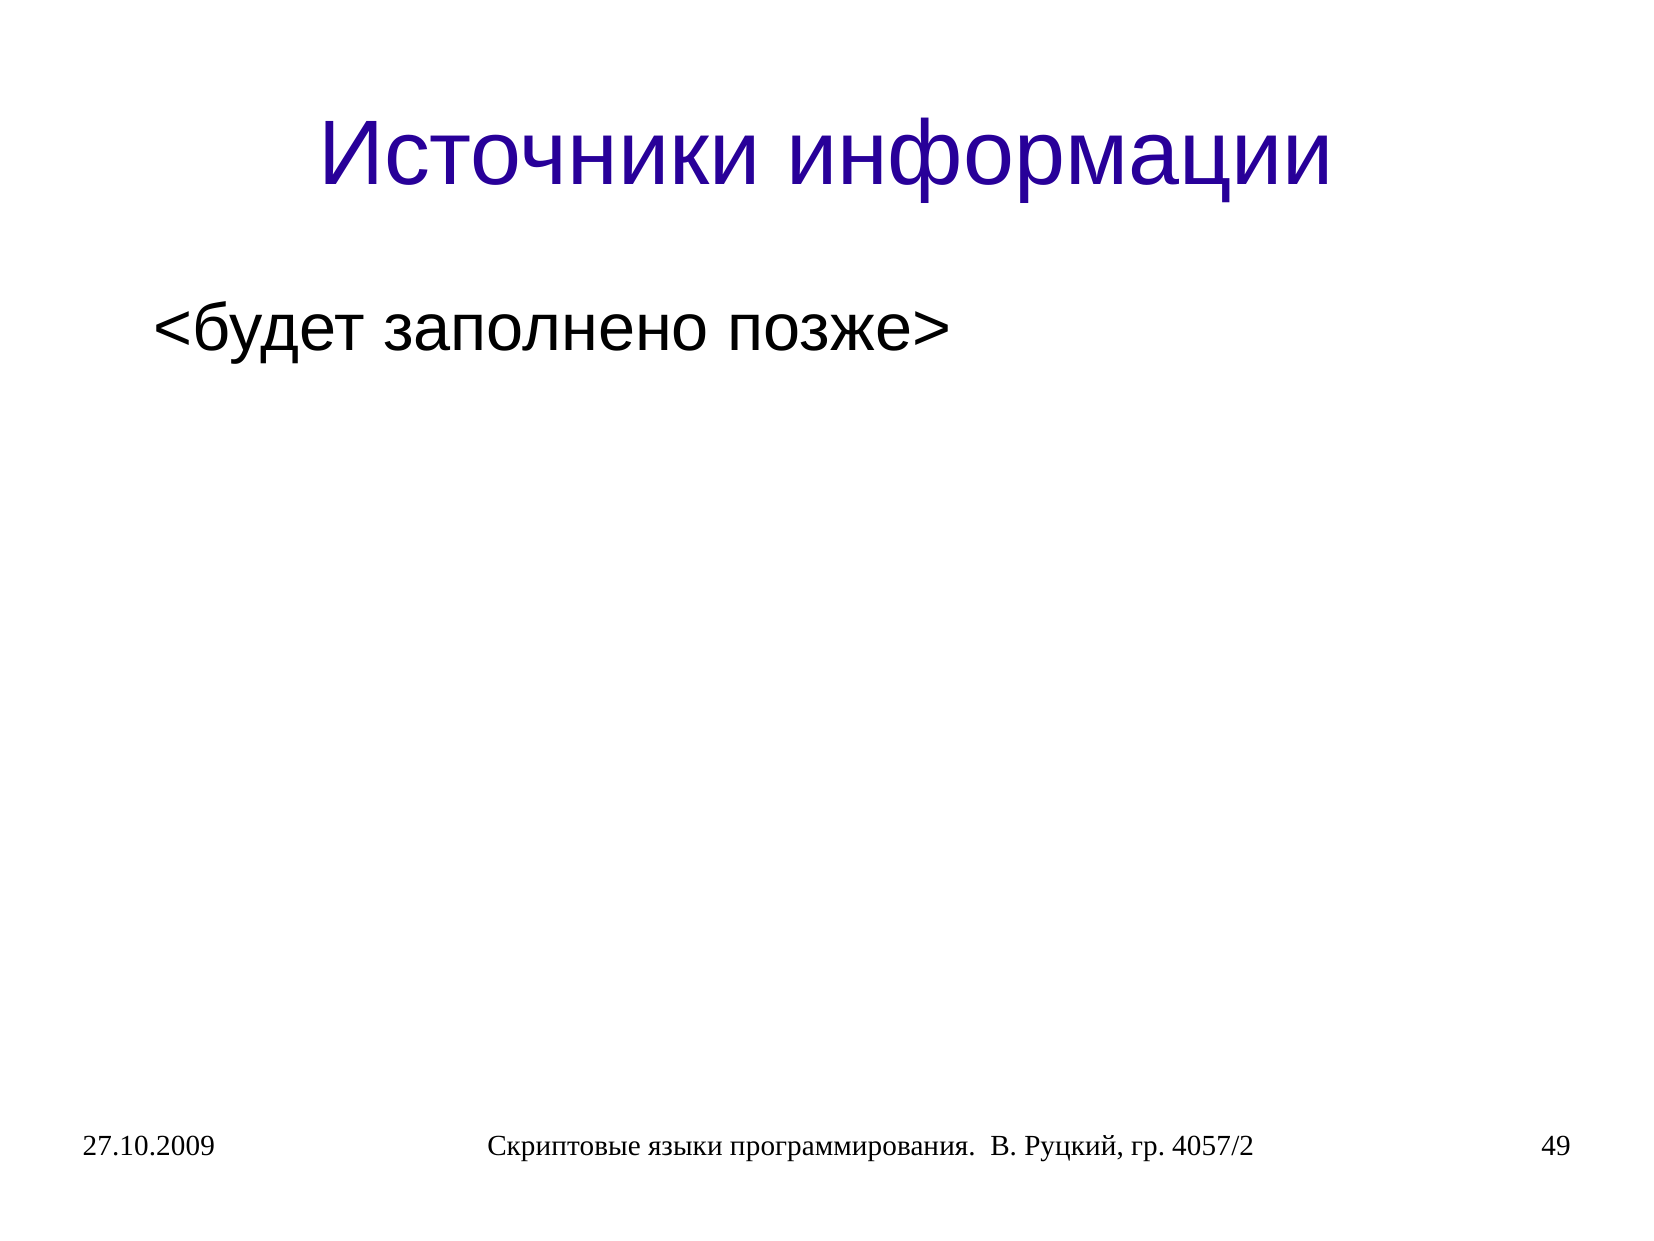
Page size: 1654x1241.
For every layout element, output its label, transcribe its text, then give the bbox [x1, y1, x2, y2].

title Источники информации [82, 49, 1571, 257]
list <будет заполнено позже> [82, 290, 1571, 1109]
